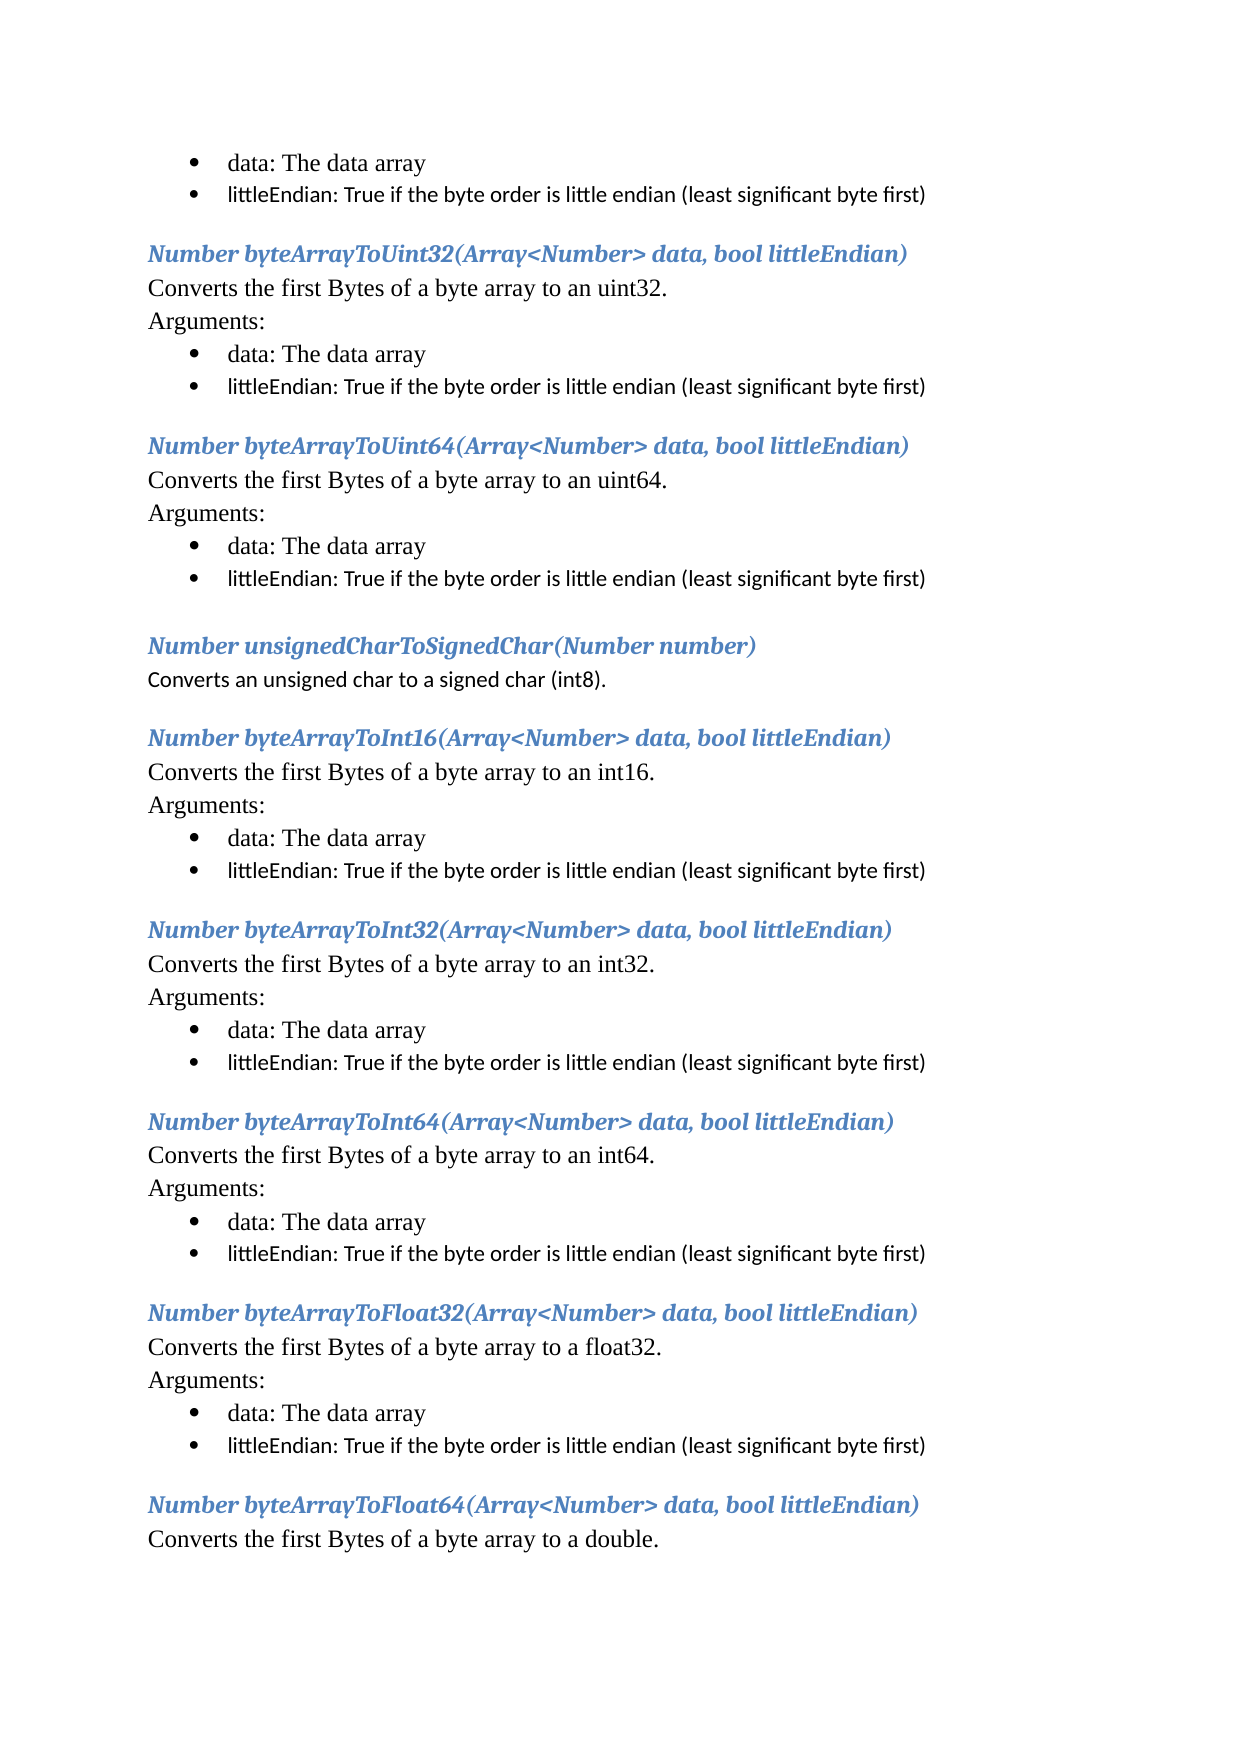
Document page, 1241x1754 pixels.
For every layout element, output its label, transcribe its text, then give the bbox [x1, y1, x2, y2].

subtitle Number byteArrayToFloat32(Array<Number> data, bool littleEndian) [148, 1299, 1093, 1328]
text Converts the first Bytes of a byte array to an int64. [148, 1141, 1093, 1169]
text Converts an unsigned char to a signed char (int8). [148, 665, 1093, 693]
list data: The data array [190, 531, 1093, 559]
subtitle Number byteArrayToInt32(Array<Number> data, bool littleEndian) [148, 916, 1093, 945]
text Arguments: [148, 498, 1093, 526]
list littleEndian: True if the byte order is little endian (least significant byte first) [190, 564, 1093, 592]
text Converts the first Bytes of a byte array to an uint32. [148, 273, 1093, 302]
list data: The data array [190, 1398, 1093, 1427]
text Converts the first Bytes of a byte array to a double. [148, 1524, 1093, 1552]
list littleEndian: True if the byte order is little endian (least significant byte first) [190, 1431, 1093, 1459]
subtitle Number byteArrayToInt64(Array<Number> data, bool littleEndian) [148, 1107, 1093, 1136]
subtitle Number byteArrayToUint64(Array<Number> data, bool littleEndian) [148, 432, 1093, 460]
text Converts the first Bytes of a byte array to an int32. [148, 949, 1093, 978]
list data: The data array [190, 339, 1093, 368]
list littleEndian: True if the byte order is little endian (least significant byte first) [190, 856, 1093, 884]
text Converts the first Bytes of a byte array to an int16. [148, 757, 1093, 786]
text Arguments: [148, 1365, 1093, 1394]
list littleEndian: True if the byte order is little endian (least significant byte first) [190, 1048, 1093, 1076]
text Arguments: [148, 1173, 1093, 1202]
list data: The data array [190, 823, 1093, 852]
list data: The data array [190, 148, 1093, 176]
subtitle Number byteArrayToInt16(Array<Number> data, bool littleEndian) [148, 724, 1093, 753]
list data: The data array [190, 1015, 1093, 1044]
subtitle Number unsignedCharToSignedChar(Number number) [148, 632, 1093, 661]
list littleEndian: True if the byte order is little endian (least significant byte first) [190, 372, 1093, 400]
text Arguments: [148, 982, 1093, 1011]
subtitle Number byteArrayToFloat64(Array<Number> data, bool littleEndian) [148, 1491, 1093, 1519]
list littleEndian: True if the byte order is little endian (least significant byte first) [190, 1239, 1093, 1268]
list littleEndian: True if the byte order is little endian (least significant byte first) [190, 181, 1093, 209]
text Converts the first Bytes of a byte array to an uint64. [148, 465, 1093, 493]
text Arguments: [148, 790, 1093, 819]
text Arguments: [148, 306, 1093, 335]
text Converts the first Bytes of a byte array to a float32. [148, 1332, 1093, 1361]
list data: The data array [190, 1207, 1093, 1235]
subtitle Number byteArrayToUint32(Array<Number> data, bool littleEndian) [148, 240, 1093, 269]
